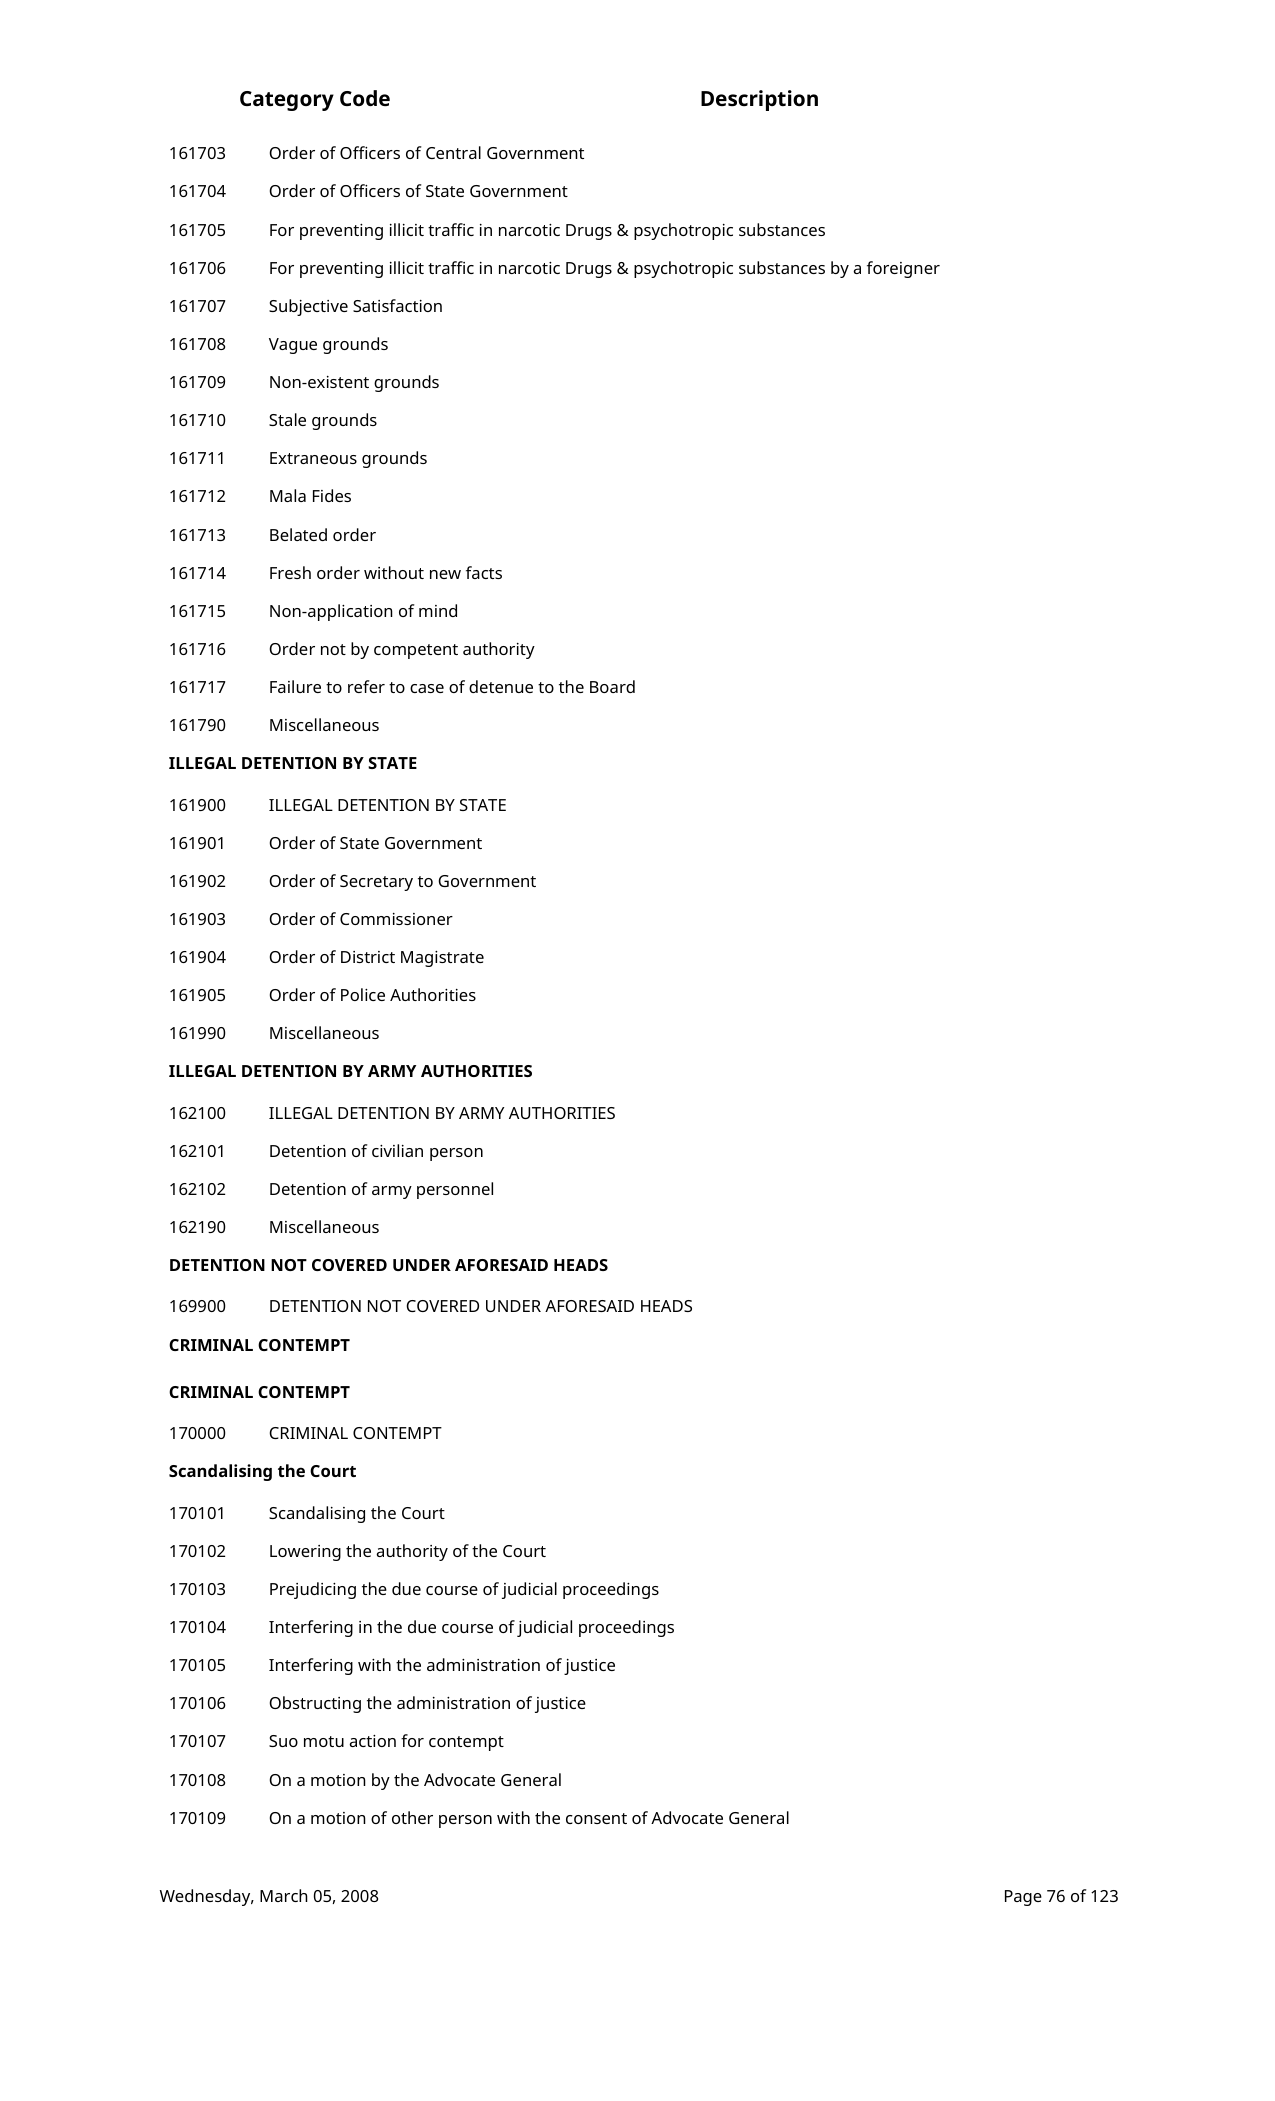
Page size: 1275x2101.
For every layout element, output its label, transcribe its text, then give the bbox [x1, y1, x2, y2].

text 161900 ILLEGAL DETENTION BY STATE [150, 792, 1200, 816]
text 162100 ILLEGAL DETENTION BY ARMY AUTHORITIES [150, 1100, 1200, 1124]
text 161901 Order of State Government [150, 830, 1200, 854]
text 161716 Order not by competent authority [150, 637, 1200, 660]
text 170106 Obstructing the administration of justice [150, 1691, 1200, 1715]
text 161710 Stale grounds [150, 408, 1200, 432]
text 161706 For preventing illicit traffic in narcotic Drugs & psychotropic substances by a foreigner [150, 255, 1200, 279]
text 161703 Order of Officers of Central Government [150, 141, 1200, 165]
text CRIMINAL CONTEMPT [150, 1380, 1200, 1403]
text Wednesday, March 05, 2008 Page 76 of 123 [150, 1884, 1200, 1908]
text 169900 DETENTION NOT COVERED UNDER AFORESAID HEADS [150, 1294, 1200, 1318]
text 170104 Interfering in the due course of judicial proceedings [150, 1615, 1200, 1638]
text 162190 Miscellaneous [150, 1215, 1200, 1238]
text 161707 Subjective Satisfaction [150, 293, 1200, 317]
text 161709 Non-existent grounds [150, 370, 1200, 393]
text ILLEGAL DETENTION BY STATE [150, 751, 1200, 775]
text 170000 CRIMINAL CONTEMPT [150, 1421, 1200, 1445]
text ILLEGAL DETENTION BY ARMY AUTHORITIES [150, 1059, 1200, 1083]
text 161790 Miscellaneous [150, 713, 1200, 737]
text 161905 Order of Police Authorities [150, 983, 1200, 1007]
text Category Code Description [150, 84, 1200, 113]
text 162102 Detention of army personnel [150, 1177, 1200, 1200]
text 161712 Mala Fides [150, 484, 1200, 508]
text 161711 Extraneous grounds [150, 446, 1200, 470]
text 161708 Vague grounds [150, 332, 1200, 355]
text 162101 Detention of civilian person [150, 1138, 1200, 1162]
text DETENTION NOT COVERED UNDER AFORESAID HEADS [150, 1253, 1200, 1277]
text 161717 Failure to refer to case of detenue to the Board [150, 675, 1200, 698]
text 161990 Miscellaneous [150, 1021, 1200, 1045]
text 170108 On a motion by the Advocate General [150, 1767, 1200, 1791]
text 161704 Order of Officers of State Government [150, 179, 1200, 203]
text 170105 Interfering with the administration of justice [150, 1653, 1200, 1677]
text 161903 Order of Commissioner [150, 907, 1200, 930]
text 170109 On a motion of other person with the consent of Advocate General [150, 1805, 1200, 1829]
text CRIMINAL CONTEMPT [150, 1332, 1200, 1356]
text Scandalising the Court [150, 1459, 1200, 1483]
text 161714 Fresh order without new facts [150, 560, 1200, 584]
text 161705 For preventing illicit traffic in narcotic Drugs & psychotropic substances [150, 217, 1200, 241]
text 170103 Prejudicing the due course of judicial proceedings [150, 1577, 1200, 1600]
text 170102 Lowering the authority of the Court [150, 1538, 1200, 1562]
text 161713 Belated order [150, 522, 1200, 546]
text 170101 Scandalising the Court [150, 1500, 1200, 1524]
text 161904 Order of District Magistrate [150, 945, 1200, 968]
text 161902 Order of Secretary to Government [150, 868, 1200, 892]
text 170107 Suo motu action for contempt [150, 1729, 1200, 1753]
text 161715 Non-application of mind [150, 598, 1200, 622]
